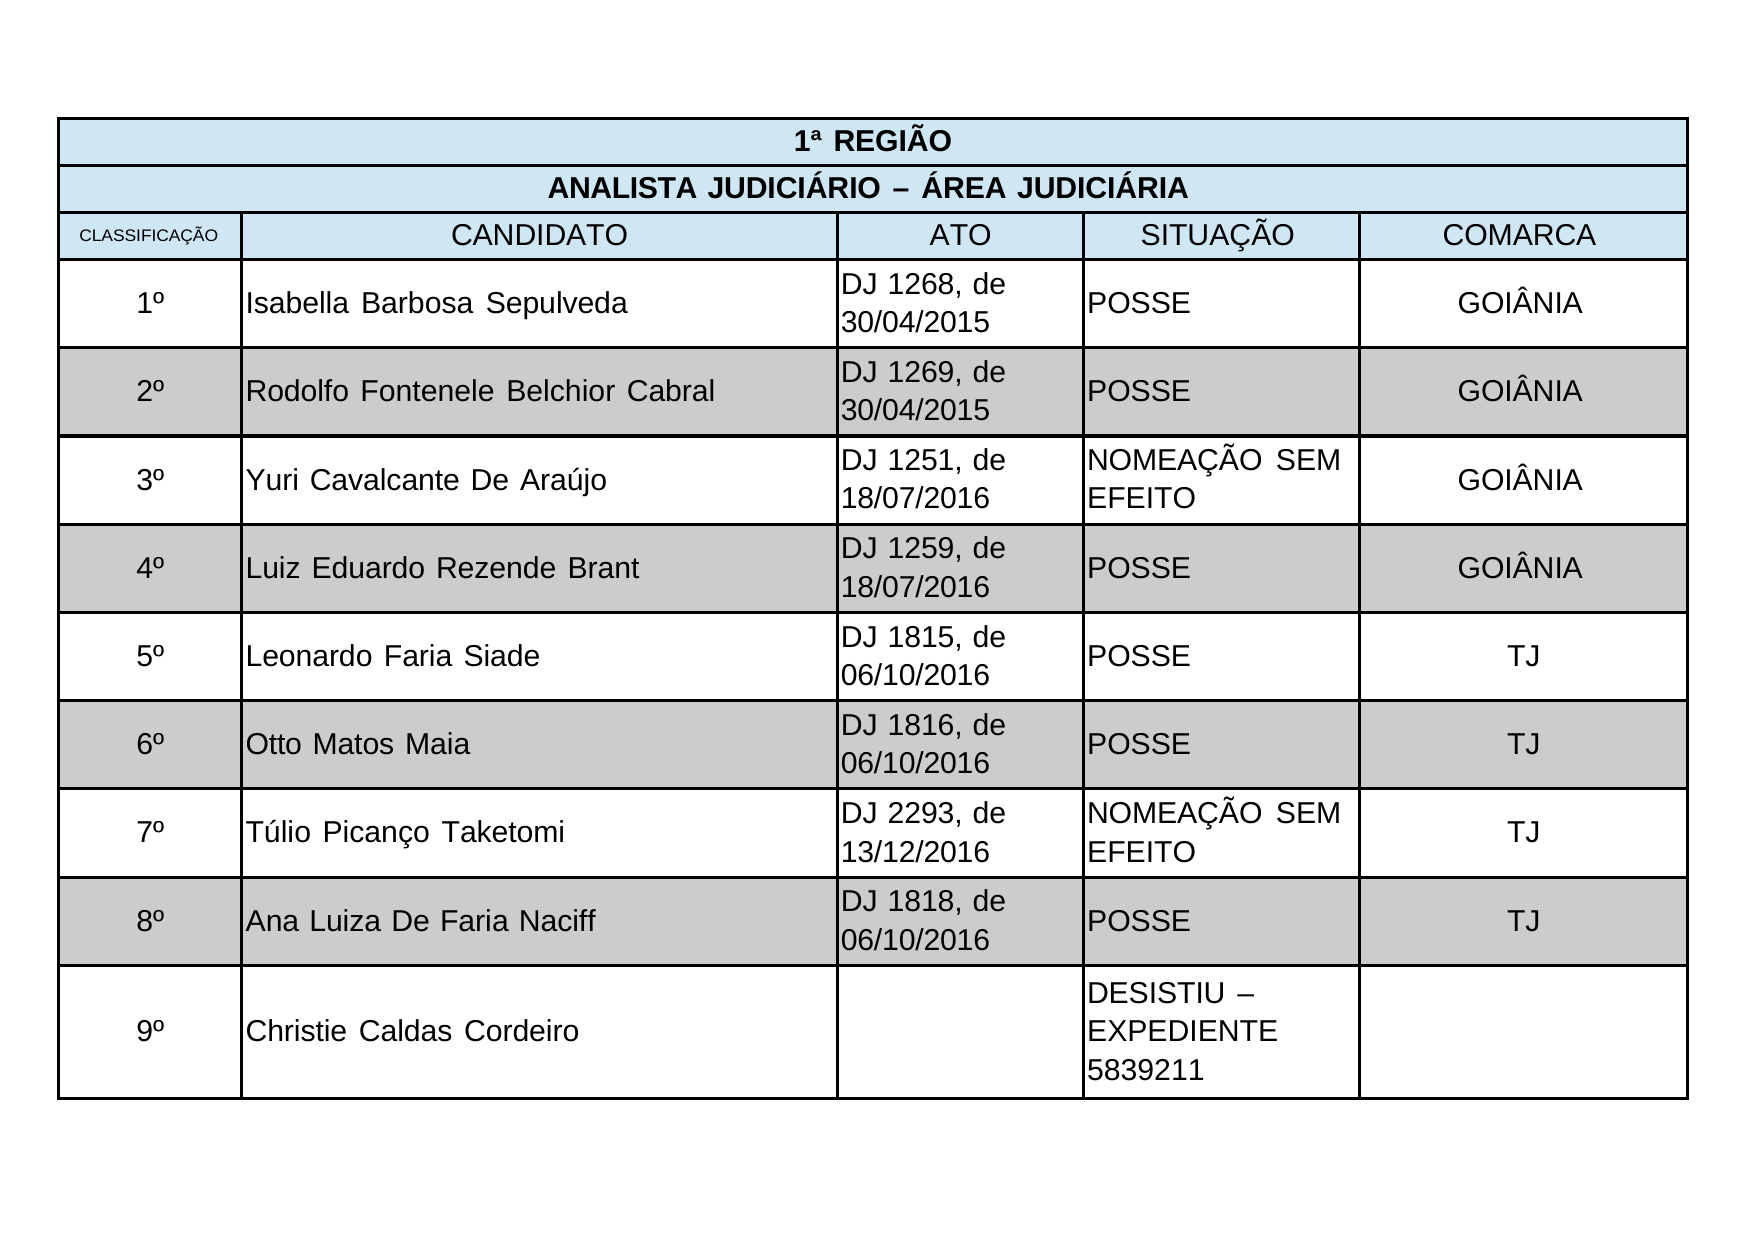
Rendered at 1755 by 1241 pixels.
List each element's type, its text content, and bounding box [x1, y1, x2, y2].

table_header 1ª REGIÃO [60, 120, 1686, 164]
table_cell DJ 1268, de 30/04/2015 [839, 261, 1082, 346]
table_cell POSSE [1085, 261, 1358, 346]
table_cell Otto Matos Maia [243, 702, 836, 787]
table_cell DJ 1816, de 06/10/2016 [839, 702, 1082, 787]
table_cell DJ 1269, de 30/04/2015 [839, 349, 1082, 434]
table_cell POSSE [1085, 614, 1358, 699]
table_cell DJ 1259, de 18/07/2016 [839, 526, 1082, 611]
table_cell POSSE [1085, 526, 1358, 611]
table_cell Leonardo Faria Siade [243, 614, 836, 699]
table_cell 9º [60, 967, 240, 1097]
table_cell TJ [1361, 790, 1686, 876]
table_cell 4º [60, 526, 240, 611]
table_cell TJ [1361, 614, 1686, 699]
table_cell GOIÂNIA [1361, 526, 1686, 611]
table_cell DJ 1818, de 06/10/2016 [839, 879, 1082, 964]
table_cell NOMEAÇÃO SEM EFEITO [1085, 438, 1358, 522]
table_cell DJ 1815, de 06/10/2016 [839, 614, 1082, 699]
table_cell Túlio Picanço Taketomi [243, 790, 836, 876]
table_cell Luiz Eduardo Rezende Brant [243, 526, 836, 611]
table_cell Yuri Cavalcante De Araújo [243, 438, 836, 522]
table_cell 1º [60, 261, 240, 346]
table_cell NOMEAÇÃO SEM EFEITO [1085, 790, 1358, 876]
table_cell 2º [60, 349, 240, 434]
table_cell 8º [60, 879, 240, 964]
table_cell Ana Luiza De Faria Naciff [243, 879, 836, 964]
table_cell COMARCA [1361, 214, 1686, 258]
table_cell 5º [60, 614, 240, 699]
table_cell DESISTIU – EXPEDIENTE 5839211 [1085, 967, 1358, 1097]
table_cell CLASSIFICAÇÃO [60, 214, 240, 258]
table_cell Isabella Barbosa Sepulveda [243, 261, 836, 346]
table_cell 7º [60, 790, 240, 876]
table_cell ATO [839, 214, 1082, 258]
table_cell 3º [60, 438, 240, 522]
table_cell POSSE [1085, 349, 1358, 434]
table_cell ANALISTA JUDICIÁRIO – ÁREA JUDICIÁRIA [60, 167, 1686, 211]
table_cell Rodolfo Fontenele Belchior Cabral [243, 349, 836, 434]
table_cell GOIÂNIA [1361, 261, 1686, 346]
table_cell GOIÂNIA [1361, 349, 1686, 434]
table_cell CANDIDATO [243, 214, 836, 258]
table_cell POSSE [1085, 879, 1358, 964]
table_cell POSSE [1085, 702, 1358, 787]
table_cell 6º [60, 702, 240, 787]
table_cell SITUAÇÃO [1085, 214, 1358, 258]
table_cell Christie Caldas Cordeiro [243, 967, 836, 1097]
table_cell TJ [1361, 702, 1686, 787]
table_cell GOIÂNIA [1361, 438, 1686, 522]
table_cell DJ 2293, de 13/12/2016 [839, 790, 1082, 876]
table_cell [839, 967, 1082, 1097]
table_cell [1361, 967, 1686, 1097]
table_cell DJ 1251, de 18/07/2016 [839, 438, 1082, 522]
table_cell TJ [1361, 879, 1686, 964]
